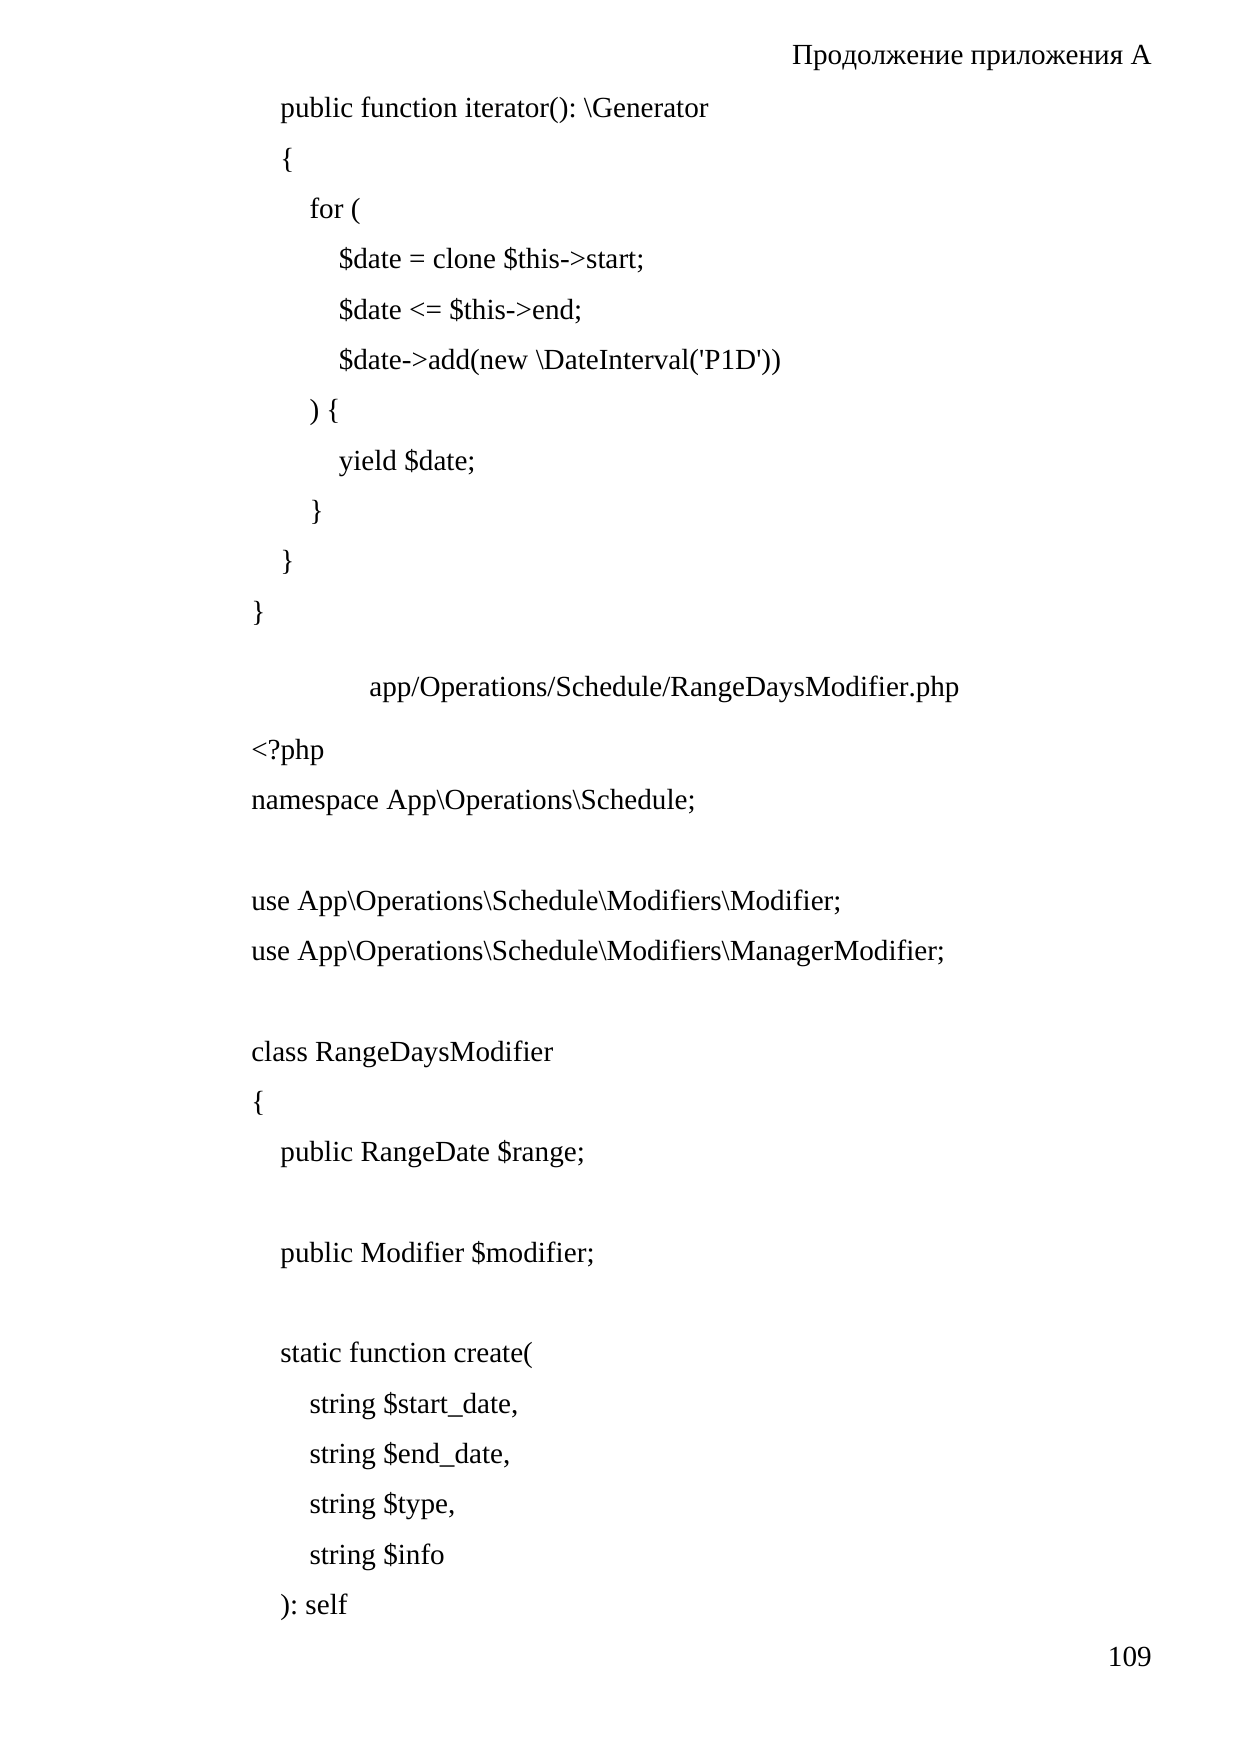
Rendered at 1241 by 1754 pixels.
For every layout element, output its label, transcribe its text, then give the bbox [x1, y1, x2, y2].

text } [177, 493, 1152, 527]
text ): self [177, 1587, 1152, 1621]
text $date = clone $this->start; [177, 242, 1152, 275]
text string $start_date, [177, 1386, 1152, 1419]
text public function iterator(): \Generator [177, 91, 1152, 124]
text $date->add(new \DateInterval('P1D')) [177, 342, 1152, 376]
text for ( [177, 191, 1152, 225]
text string $end_date, [177, 1436, 1152, 1470]
text $date <= $this->end; [177, 292, 1152, 325]
text string $info [177, 1537, 1152, 1570]
text static function create( [177, 1336, 1152, 1369]
text { [177, 141, 1152, 174]
text string $type, [177, 1487, 1152, 1520]
text use App\Operations\Schedule\Modifiers\Modifier; [177, 883, 1152, 916]
text yield $date; [177, 443, 1152, 476]
text class RangeDaysModifier [177, 1034, 1152, 1067]
text } [177, 543, 1152, 577]
subtitle app/Operations/Schedule/RangeDaysModifier.php [177, 669, 1152, 703]
text use App\Operations\Schedule\Modifiers\ManagerModifier; [177, 933, 1152, 967]
text ) { [177, 392, 1152, 426]
text public Modifier $modifier; [177, 1235, 1152, 1268]
text { [177, 1084, 1152, 1118]
text public RangeDate $range; [177, 1134, 1152, 1168]
text } [177, 594, 1152, 627]
text <?php [177, 732, 1152, 765]
text namespace App\Operations\Schedule; [177, 782, 1152, 816]
